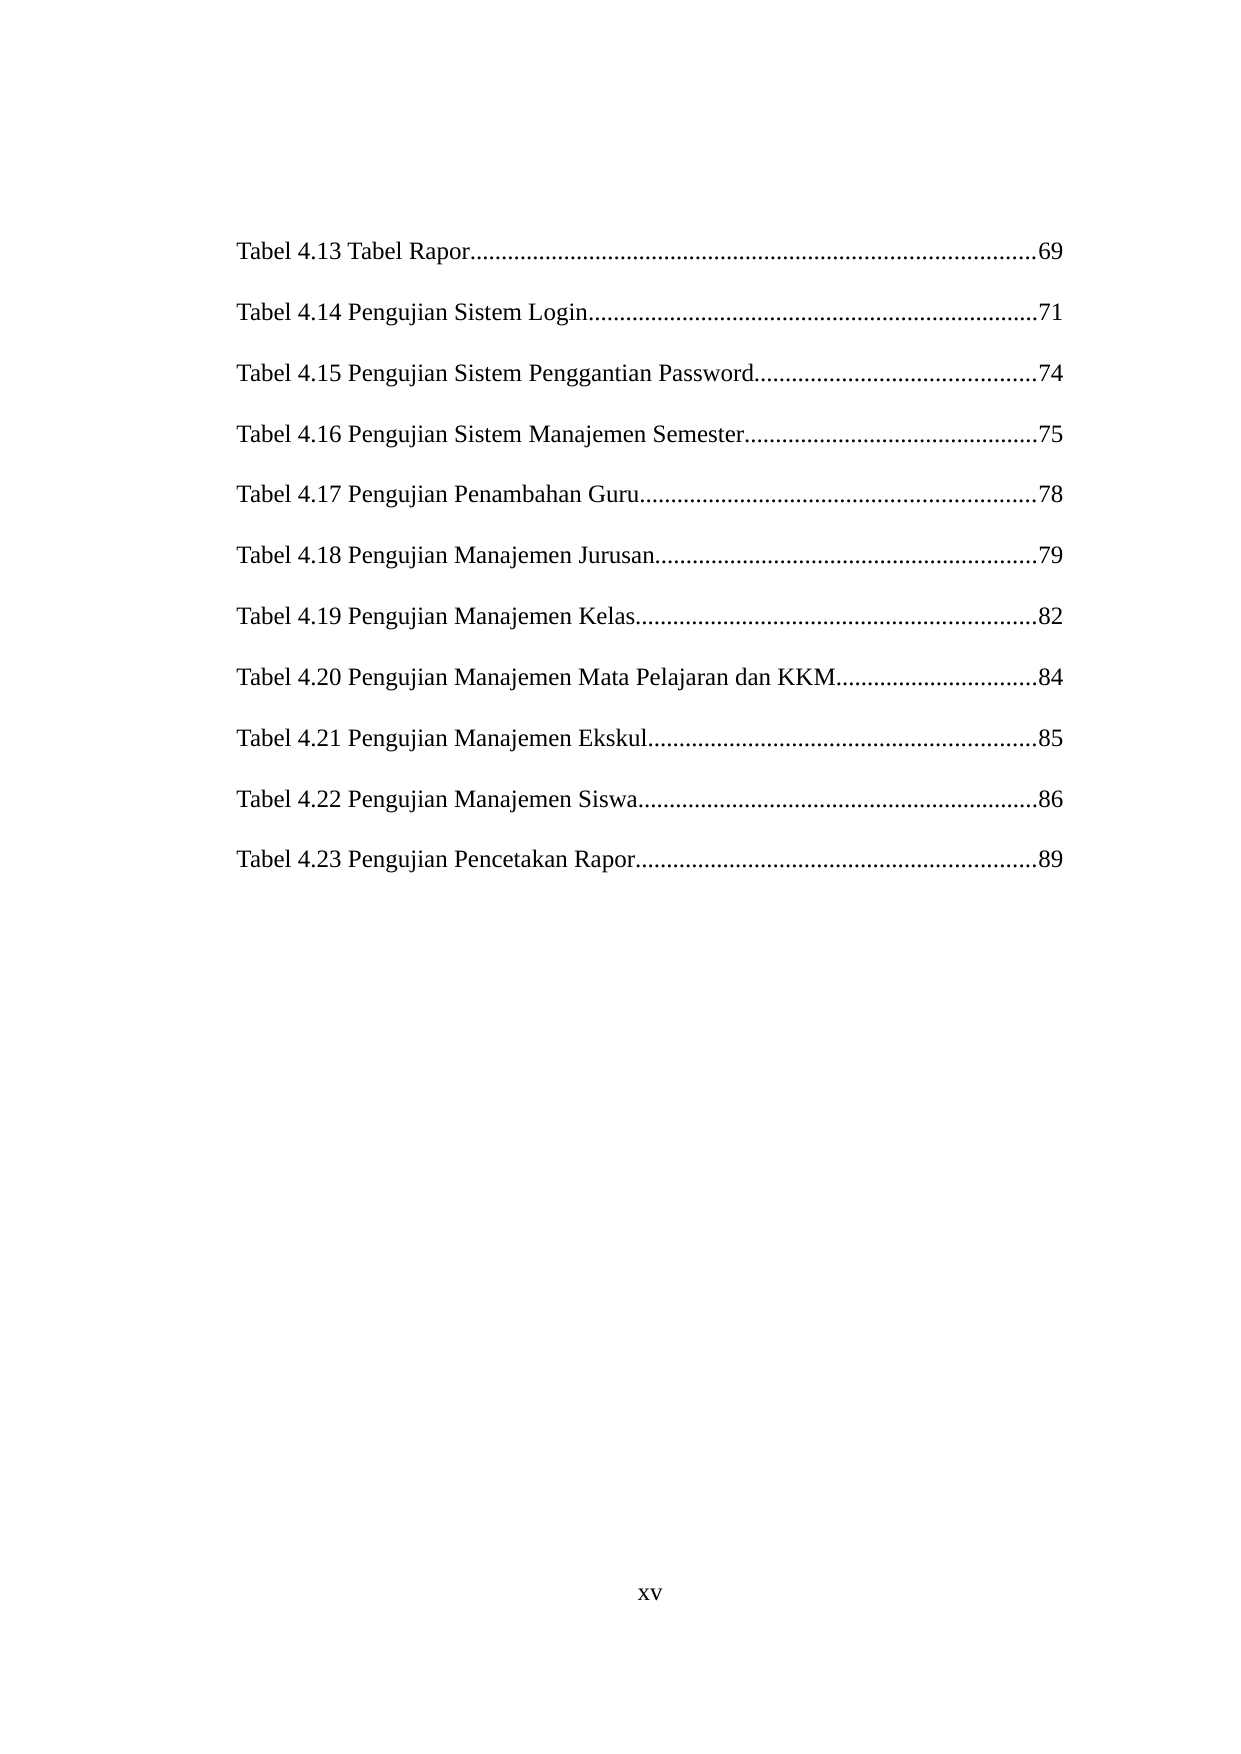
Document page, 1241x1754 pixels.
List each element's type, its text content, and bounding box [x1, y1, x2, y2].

text Tabel 4.23 Pengujian Pencetakan Rapor 89 [236, 844, 1063, 873]
text Tabel 4.18 Pengujian Manajemen Jurusan 79 [236, 540, 1063, 569]
text Tabel 4.17 Pengujian Penambahan Guru 78 [236, 479, 1063, 508]
text Tabel 4.16 Pengujian Sistem Manajemen Semester 75 [236, 419, 1063, 447]
text Tabel 4.19 Pengujian Manajemen Kelas 82 [236, 601, 1063, 630]
text Tabel 4.14 Pengujian Sistem Login 71 [236, 297, 1063, 326]
text Tabel 4.20 Pengujian Manajemen Mata Pelajaran dan KKM 84 [236, 662, 1063, 691]
text Tabel 4.21 Pengujian Manajemen Ekskul 85 [236, 723, 1063, 752]
text Tabel 4.15 Pengujian Sistem Penggantian Password 74 [236, 358, 1063, 387]
text Tabel 4.13 Tabel Rapor 69 [236, 236, 1063, 265]
text Tabel 4.22 Pengujian Manajemen Siswa 86 [236, 784, 1063, 812]
